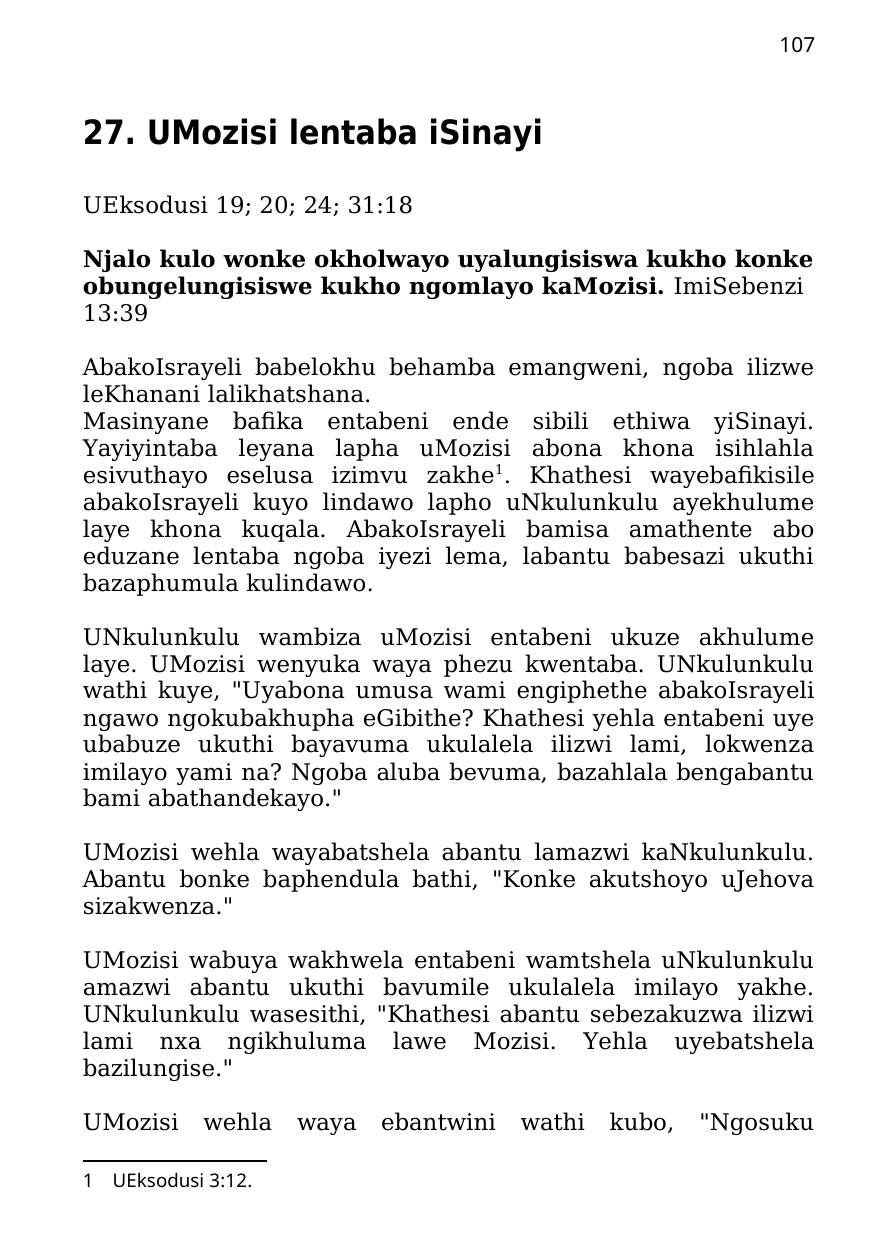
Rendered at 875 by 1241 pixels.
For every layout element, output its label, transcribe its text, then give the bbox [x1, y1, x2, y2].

text UMozisi wehla wayabatshela abantu lamazwi kaNkulunkulu. Abantu bonke baphendula bathi, "Konke akutshoyo uJehova sizakwenza." [83, 839, 815, 920]
text UNkulunkulu wambiza uMozisi entabeni ukuze akhulume laye. UMozisi wenyuka waya phezu kwentaba. UNkulunkulu wathi kuye, "Uyabona umusa wami engiphethe abakoIsrayeli ngawo ngokubakhupha eGibithe? Khathesi yehla entabeni uye ubabuze ukuthi bayavuma ukulalela ilizwi lami, lokwenza imilayo yami na? Ngoba aluba bevuma, bazahlala bengabantu bami abathandekayo." [83, 623, 815, 812]
text UMozisi wehla waya ebantwini wathi kubo, "Ngosuku [83, 1109, 815, 1136]
text Masinyane bafika entabeni ende sibili ethiwa yiSinayi. Yayiyintaba leyana lapha uMozisi abona khona isihlahla esivuthayo eselusa izimvu zakhe. Khathesi wayebafikisile abakoIsrayeli kuyo lindawo lapho uNkulunkulu ayekhulume laye khona kuqala. AbakoIsrayeli bamisa amathente abo eduzane lentaba ngoba iyezi lema, labantu babesazi ukuthi bazaphumula kulindawo. [83, 408, 815, 597]
text Njalo kulo wonke okholwayo uyalungisiswa kukho konke obungelungisiswe kukho ngomlayo kaMozisi. ImiSebenzi 13:39 [83, 246, 815, 327]
text UEksodusi 3:12. [83, 1167, 815, 1193]
text AbakoIsrayeli babelokhu behamba emangweni, ngoba ilizwe leKhanani lalikhatshana. [83, 354, 815, 408]
text UMozisi wabuya wakhwela entabeni wamtshela uNkulunkulu amazwi abantu ukuthi bavumile ukulalela imilayo yakhe. UNkulunkulu wasesithi, "Khathesi abantu sebezakuzwa ilizwi lami nxa ngikhuluma lawe Mozisi. Yehla uyebatshela bazilungise." [83, 947, 815, 1082]
subtitle 27. UMozisi lentaba iSinayi [83, 113, 815, 152]
text UEksodusi 19; 20; 24; 31:18 [83, 192, 815, 219]
